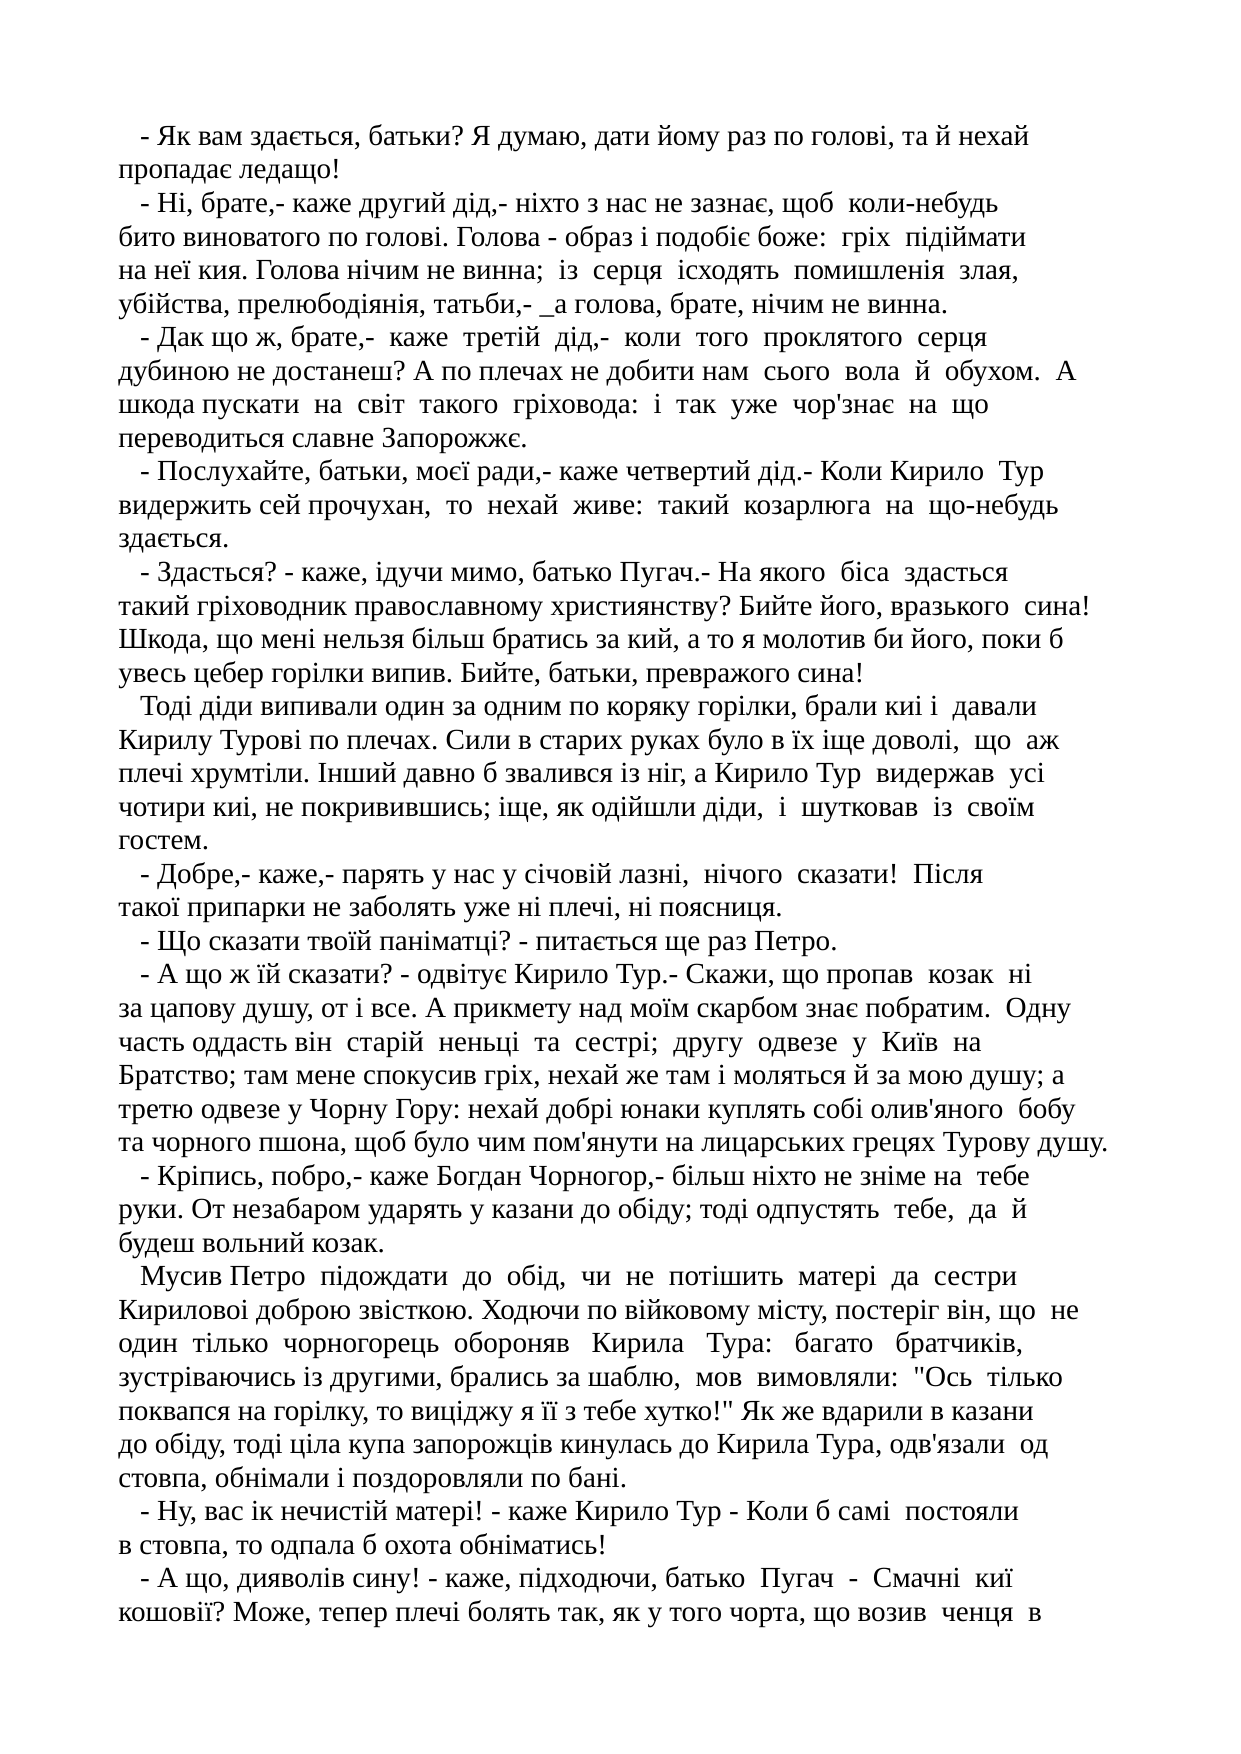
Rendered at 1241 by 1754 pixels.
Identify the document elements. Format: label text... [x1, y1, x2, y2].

text до обiду, тодi цiла купа запорожцiв кинулась до Кирила Тура, одв'язали од [118, 1426, 1122, 1460]
text - Дак що ж, брате,- каже третiй дiд,- коли того проклятого серця [118, 319, 1122, 353]
text Мусив Петро пiдождати до обiд, чи не потiшить матерi да сестри [118, 1258, 1122, 1292]
text здається. [118, 521, 1122, 554]
text пропадає ледащо! [118, 152, 1122, 185]
text увесь цебер горiлки випив. Бийте, батьки, превражого сина! [118, 655, 1122, 688]
text - Здасться? - каже, iдучи мимо, батько Пугач.- На якого бiса здасться [118, 554, 1122, 588]
text поквапся на горiлку, то вицiджу я її з тебе хутко!" Як же вдарили в казани [118, 1393, 1122, 1426]
text переводиться славне Запорожжє. [118, 420, 1122, 453]
text гостем. [118, 822, 1122, 856]
text - Що сказати твоїй панiматцi? - питається ще раз Петро. [118, 923, 1122, 957]
text убiйства, прелюбодiянiя, татьби,- _а голова, брате, нiчим не винна. [118, 286, 1122, 319]
text Тодi дiди випивали один за одним по коряку горiлки, брали киi i давали [118, 688, 1122, 722]
text - Нi, брате,- каже другий дiд,- нiхто з нас не зазнає, щоб коли-небудь [118, 185, 1122, 219]
text - Як вам здається, батьки? Я думаю, дати йому раз по головi, та й нехай [118, 118, 1122, 152]
text за цапову душу, от i все. А прикмету над моїм скарбом знає побратим. Одну [118, 990, 1122, 1024]
text - Крiпись, побро,- каже Богдан Чорногор,- бiльш нiхто не знiме на тебе [118, 1158, 1122, 1191]
text - А що ж їй сказати? - одвiтує Кирило Тур.- Скажи, що пропав козак нi [118, 957, 1122, 990]
text Кириловоi доброю звiсткою. Ходючи по вiйковому мiсту, постерiг вiн, що не [118, 1292, 1122, 1326]
text Братство; там мене спокусив грiх, нехай же там i моляться й за мою душу; а [118, 1057, 1122, 1091]
text шкода пускати на свiт такого грiховода: i так уже чор'знає на що [118, 386, 1122, 420]
text такий грiховодник православному християнству? Бийте його, вразького сина! [118, 588, 1122, 621]
text чотири киi, не покривившись; iще, як одiйшли дiди, i шутковав iз своїм [118, 789, 1122, 822]
text руки. От незабаром ударять у казани до обiду; тодi одпустять тебе, да й [118, 1191, 1122, 1225]
text - Добре,- каже,- парять у нас у сiчовiй лазнi, нiчого сказати! Пiсля [118, 856, 1122, 889]
text - А що, дияволiв сину! - каже, пiдходючи, батько Пугач - Смачнi киї [118, 1560, 1122, 1594]
text на неї кия. Голова нiчим не винна; iз серця iсходять помишленiя злая, [118, 252, 1122, 286]
text один тiлько чорногорець обороняв Кирила Тура: багато братчикiв, [118, 1326, 1122, 1359]
text плечi хрумтiли. Iнший давно б звалився iз нiг, а Кирило Тур видержав усi [118, 755, 1122, 789]
text бито виноватого по головi. Голова - образ i подобiє боже: грiх пiдiймати [118, 219, 1122, 252]
text - Ну, вас iк нечистiй матерi! - каже Кирило Тур - Коли б самi постояли [118, 1493, 1122, 1527]
text зустрiваючись iз другими, брались за шаблю, мов вимовляли: "Ось тiлько [118, 1359, 1122, 1393]
text третю одвезе у Чорну Гору: нехай добрi юнаки куплять собi олив'яного бобу [118, 1091, 1122, 1124]
text кошовiї? Може, тепер плечi болять так, як у того чорта, що возив ченця в [118, 1594, 1122, 1627]
text такої припарки не заболять уже нi плечi, нi поясниця. [118, 889, 1122, 923]
text стовпа, обнiмали i поздоровляли по банi. [118, 1460, 1122, 1493]
text дубиною не достанеш? А по плечах не добити нам сього вола й обухом. А [118, 353, 1122, 386]
text та чорного пшона, щоб було чим пом'янути на лицарських грецях Турову душу. [118, 1124, 1122, 1158]
text в стовпа, то одпала б охота обнiматись! [118, 1527, 1122, 1560]
text - Послухайте, батьки, моєї ради,- каже четвертий дiд.- Коли Кирило Тур [118, 453, 1122, 487]
text видержить сей прочухан, то нехай живе: такий козарлюга на що-небудь [118, 487, 1122, 521]
text будеш вольний козак. [118, 1225, 1122, 1258]
text часть оддасть вiн старiй неньцi та сестрi; другу одвезе у Київ на [118, 1024, 1122, 1057]
text Кирилу Туровi по плечах. Сили в старих руках було в їх iще доволi, що аж [118, 722, 1122, 755]
text Шкода, що менi нельзя бiльш братись за кий, а то я молотив би його, поки б [118, 621, 1122, 655]
